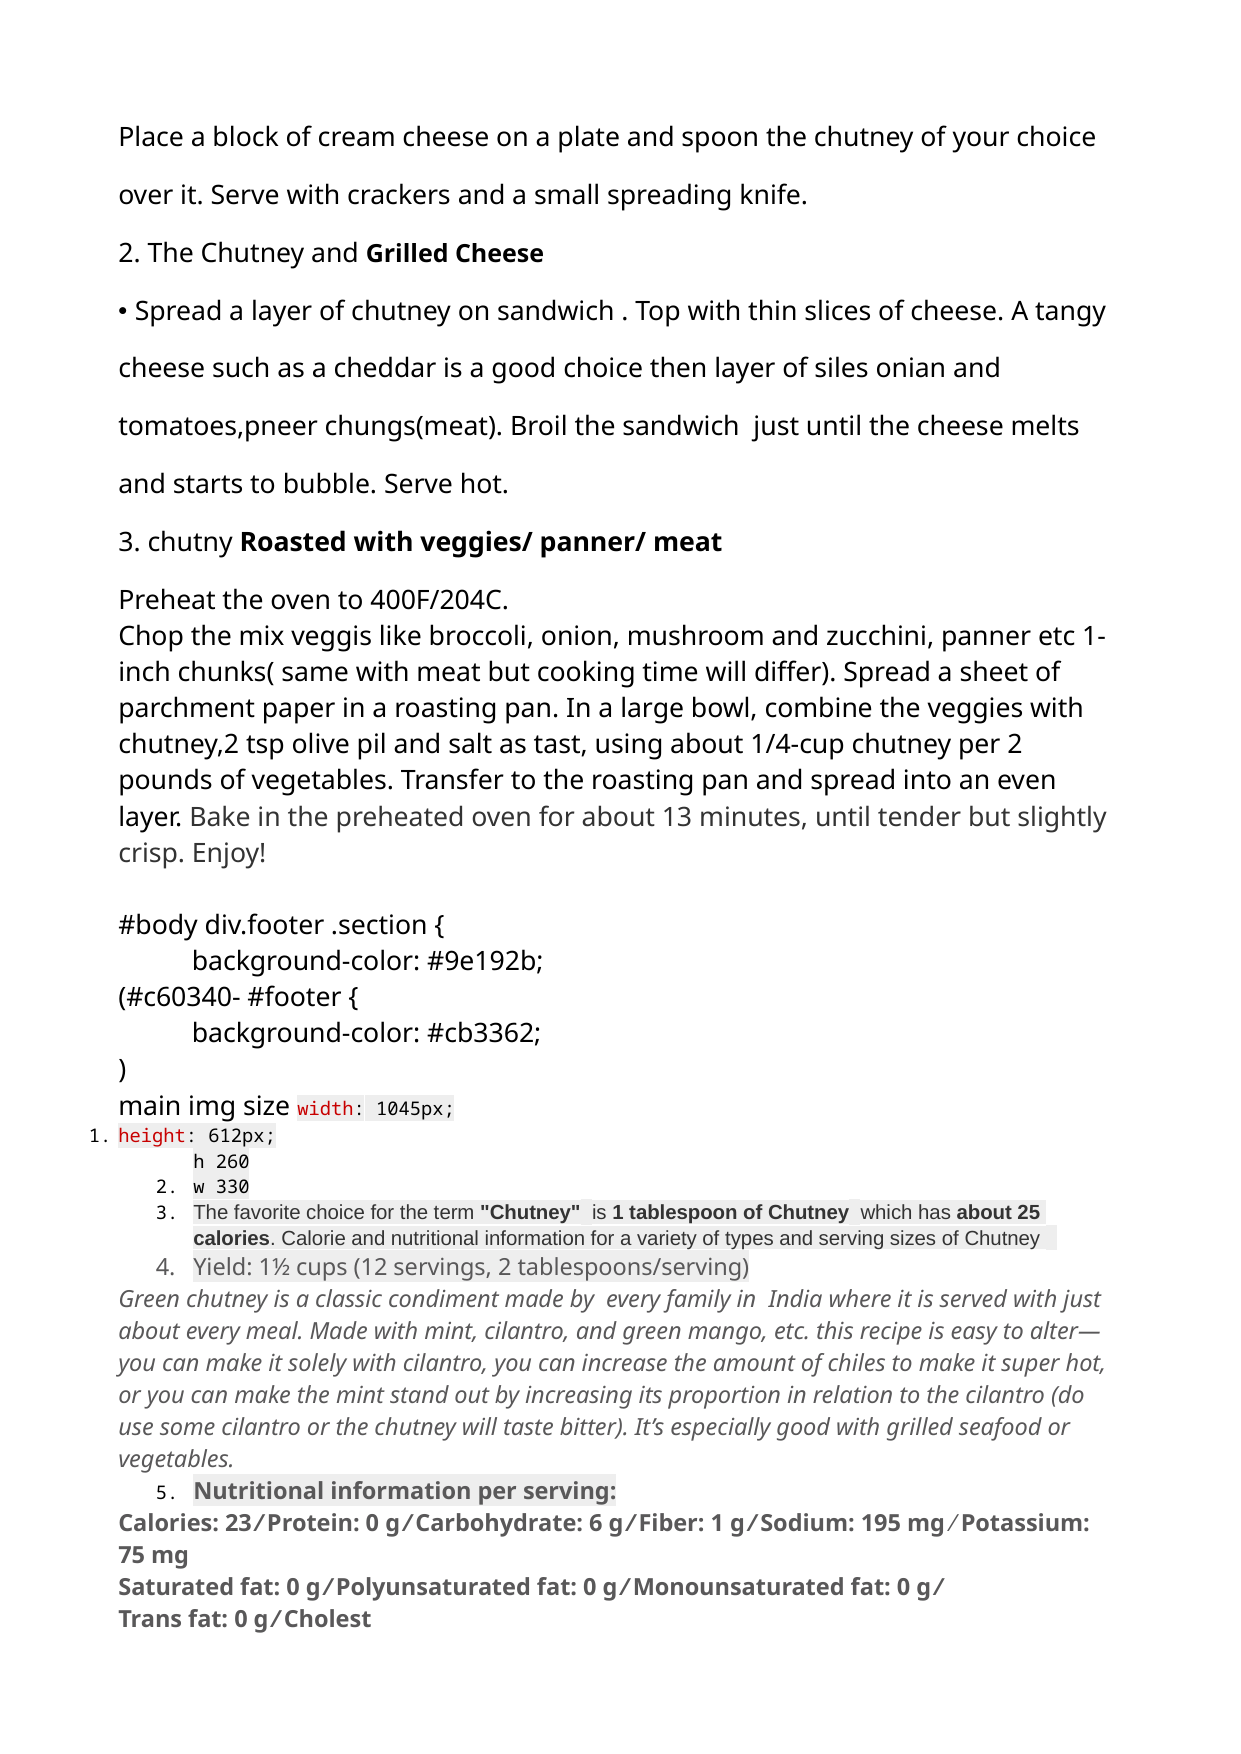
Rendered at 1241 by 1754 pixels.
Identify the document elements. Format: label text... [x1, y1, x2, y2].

list Place a block of cream cheese on a plate and spoon the chutney of your choice over it. Serve with crackers and a small spreading knife. [118, 118, 1122, 212]
text Chop the mix veggis like broccoli, onion, mushroom and zucchini, panner etc 1-inch chunks( same with meat but cooking time will differ). Spread a sheet of parchment paper in a roasting pan. In a large bowl, combine the veggies with chutney,2 tsp olive pil and salt as tast, using about 1/4-cup chutney per 2 pounds of vegetables. Transfer to the roasting pan and spread into an even layer. Bake in the preheated oven for about 13 minutes, until tender but slightly crisp. Enjoy! [118, 617, 1122, 870]
list 2. The Chutney and Grilled Cheese [118, 234, 1122, 270]
list 3. chutny Roasted with veggies/ panner/ meat [118, 523, 1122, 559]
list Nutritional information per serving: [156, 1474, 1122, 1506]
list Spread a layer of chutney on sandwich . Top with thin slices of cheese. A tangy cheese such as a cheddar is a good choice then layer of siles onian and tomatoes,pneer chungs(meat). Broil the sandwich just until the cheese melts and starts to bubble. Serve hot. [118, 292, 1122, 501]
list The favorite choice for the term "Chutney" is 1 tablespoon of Chutney which has about 25 calories. Calorie and nutritional information for a variety of types and serving sizes of Chutney [156, 1199, 1122, 1250]
list w 330 [156, 1174, 1122, 1199]
list Yield: 1½ cups (12 servings, 2 tablespoons/serving) [156, 1250, 1122, 1282]
list height: 612px; [118, 1123, 1122, 1148]
text Green chutney is a classic condiment made by every family in India where it is served with just about every meal. Made with mint, cilantro, and green mango, etc. this recipe is easy to alter—you can make it solely with cilantro, you can increase the amount of chiles to make it super hot, or you can make the mint stand out by increasing its proportion in relation to the cilantro (do use some cilantro or the chutney will taste bitter). It’s especially good with grilled seafood or vegetables. [118, 1282, 1122, 1474]
list h 260 [156, 1148, 1122, 1174]
text #body div.footer .section { background-color: #9e192b; (#c60340- #footer { background-color: #cb3362; ) [118, 906, 1122, 1087]
text Calories: 23 ⁄ Protein: 0 g ⁄ Carbohydrate: 6 g ⁄ Fiber: 1 g ⁄ Sodium: 195 mg ⁄ Potassium: 75 mg Saturated fat: 0 g ⁄ Polyunsaturated fat: 0 g ⁄ Monounsaturated fat: 0 g ⁄ Trans fat: 0 g ⁄ Cholest [118, 1506, 1122, 1634]
text main img size width: 1045px; [118, 1087, 1122, 1123]
text Preheat the oven to 400F/204C. [118, 581, 1122, 617]
